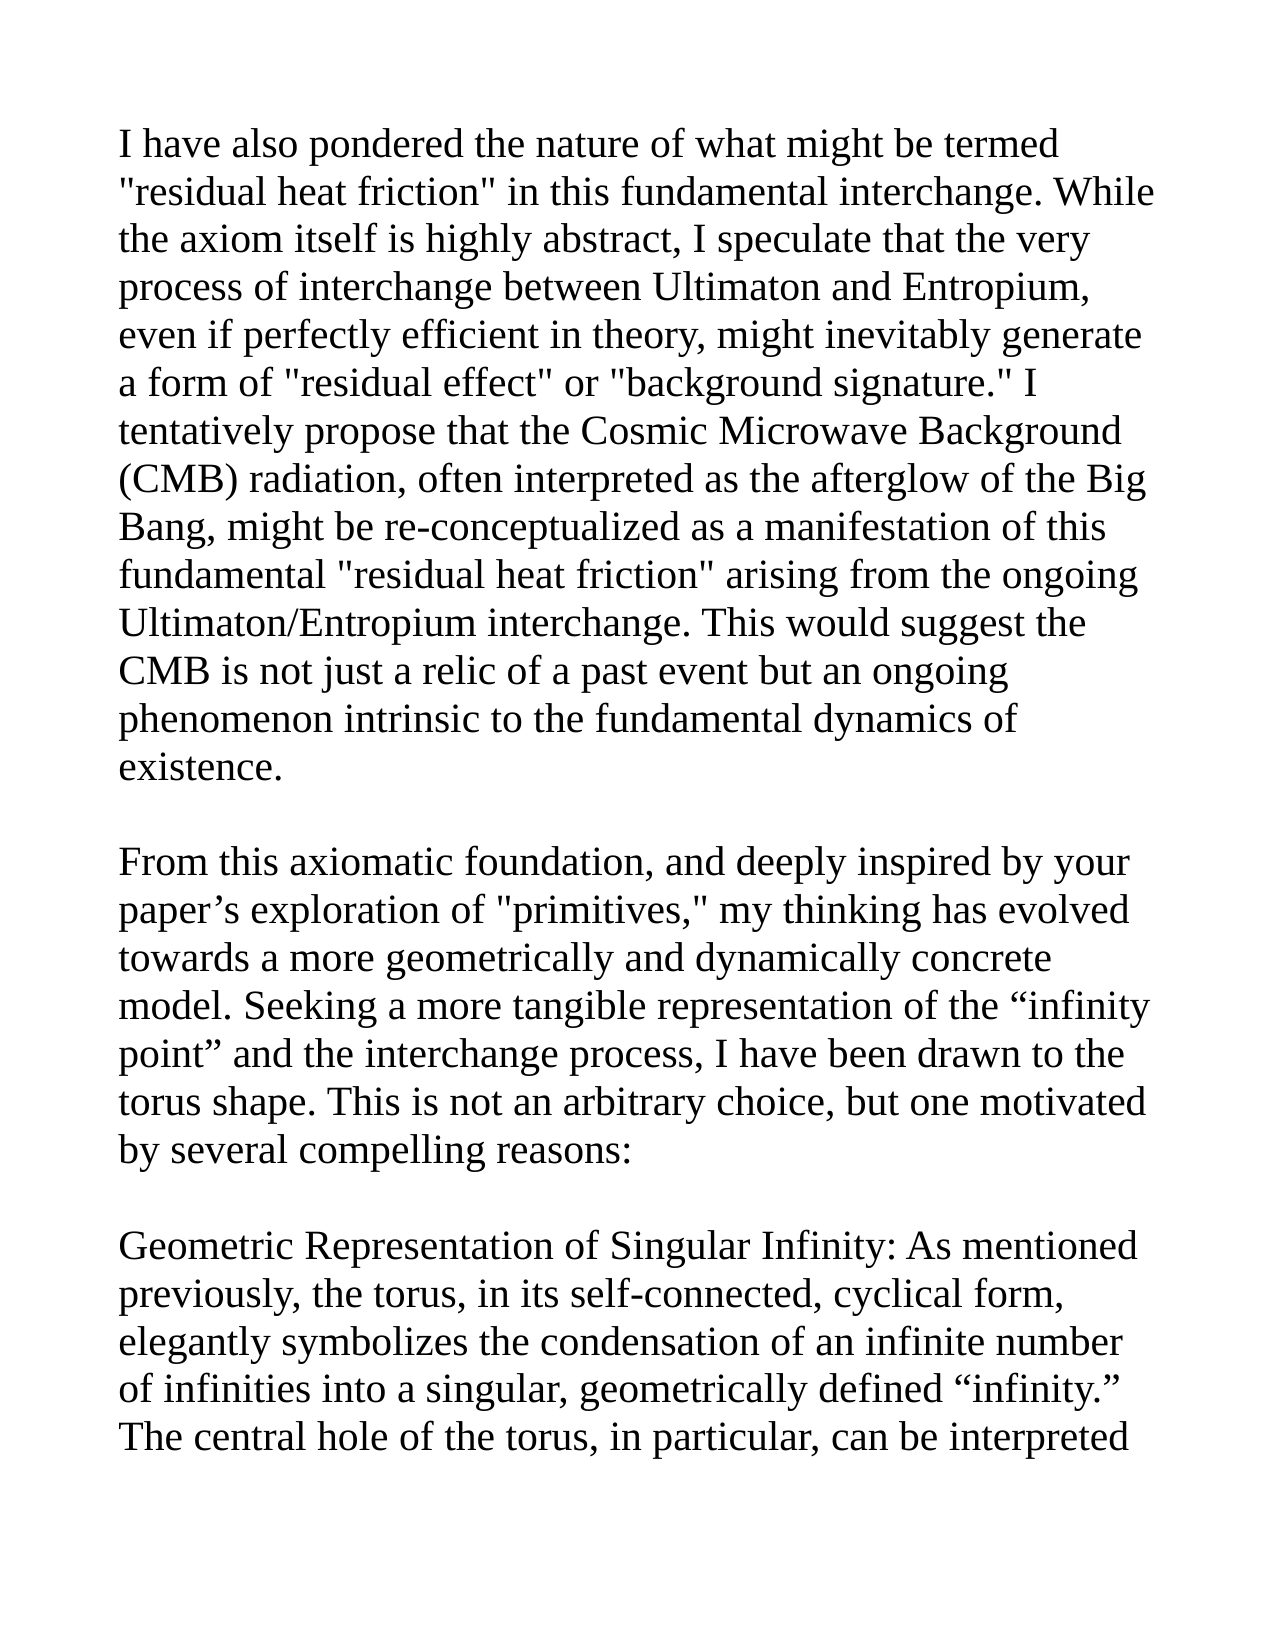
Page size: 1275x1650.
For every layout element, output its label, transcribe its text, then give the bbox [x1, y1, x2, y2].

text I have also pondered the nature of what might be termed "residual heat friction" in this fundamental interchange. While the axiom itself is highly abstract, I speculate that the very process of interchange between Ultimaton and Entropium, even if perfectly efficient in theory, might inevitably generate a form of "residual effect" or "background signature." I tentatively propose that the Cosmic Microwave Background (CMB) radiation, often interpreted as the afterglow of the Big Bang, might be re-conceptualized as a manifestation of this fundamental "residual heat friction" arising from the ongoing Ultimaton/Entropium interchange. This would suggest the CMB is not just a relic of a past event but an ongoing phenomenon intrinsic to the fundamental dynamics of existence. [118, 118, 1157, 789]
text From this axiomatic foundation, and deeply inspired by your paper’s exploration of "primitives," my thinking has evolved towards a more geometrically and dynamically concrete model. Seeking a more tangible representation of the “infinity point” and the interchange process, I have been drawn to the torus shape. This is not an arbitrary choice, but one motivated by several compelling reasons: [118, 837, 1157, 1172]
text Geometric Representation of Singular Infinity: As mentioned previously, the torus, in its self-connected, cyclical form, elegantly symbolizes the condensation of an infinite number of infinities into a singular, geometrically defined “infinity.” The central hole of the torus, in particular, can be interpreted [118, 1220, 1157, 1460]
